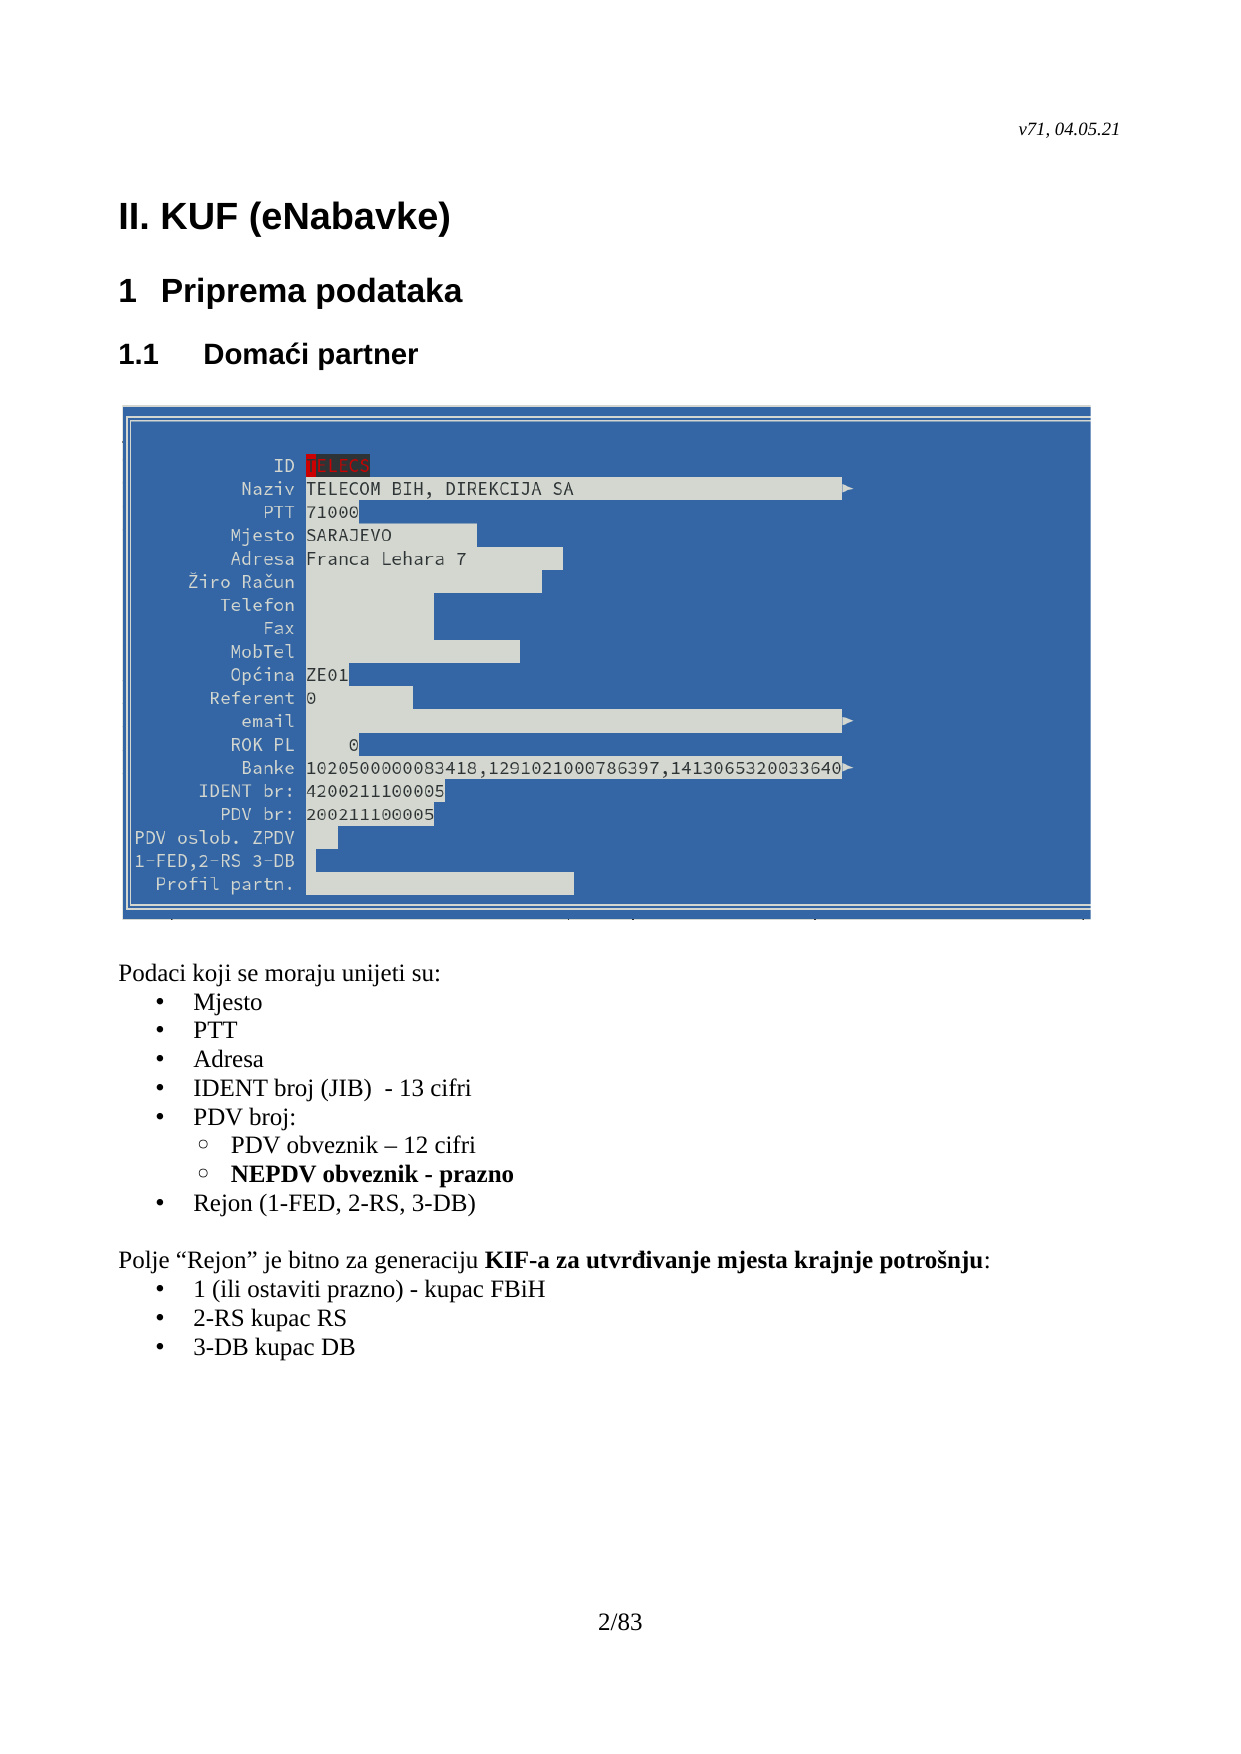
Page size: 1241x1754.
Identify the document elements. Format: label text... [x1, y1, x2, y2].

text Polje “Rejon” je bitno za generaciju KIF-a za utvrđivanje mjesta krajnje potrošnju: [118, 1246, 1122, 1274]
list Rejon (1-FED, 2-RS, 3-DB) [156, 1188, 1122, 1217]
list Mjesto [156, 987, 1122, 1016]
subtitle II. KUF (eNabavke) [118, 194, 1122, 238]
list 3-DB kupac DB [156, 1332, 1122, 1361]
list PTT [156, 1016, 1122, 1044]
list 1 (ili ostaviti prazno) - kupac FBiH [156, 1274, 1122, 1303]
list IDENT broj (JIB) - 13 cifri [156, 1073, 1122, 1102]
text Podaci koji se moraju unijeti su: [118, 958, 1122, 987]
list Adresa [156, 1044, 1122, 1073]
list NEPDV obveznik - prazno [193, 1159, 1122, 1188]
list PDV broj: [156, 1102, 1122, 1131]
picture [122, 405, 1091, 920]
subtitle Domaći partner [118, 337, 1122, 371]
list PDV obveznik – 12 cifri [193, 1131, 1122, 1159]
list 2-RS kupac RS [156, 1303, 1122, 1332]
subtitle Priprema podataka [118, 271, 1122, 310]
